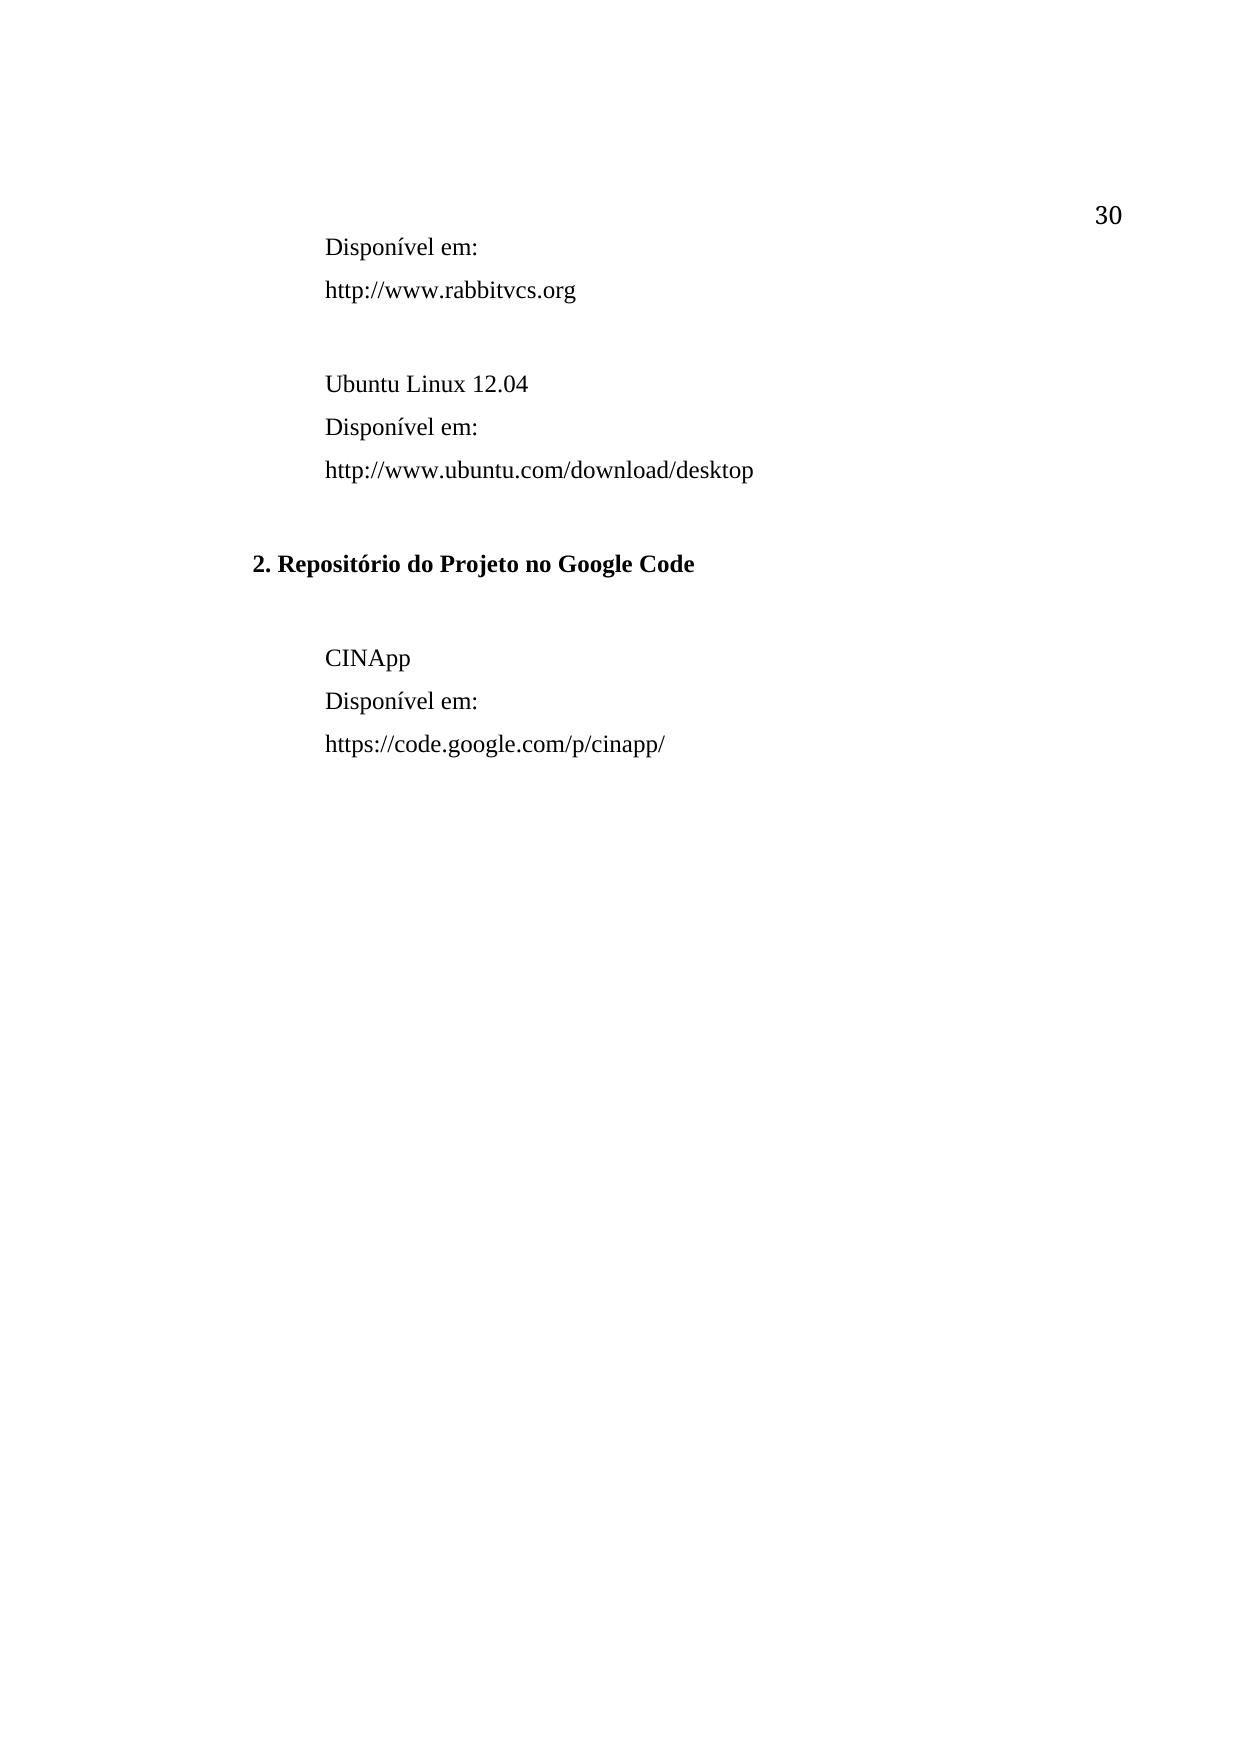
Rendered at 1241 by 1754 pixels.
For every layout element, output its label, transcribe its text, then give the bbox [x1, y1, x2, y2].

subtitle 2. Repositório do Projeto no Google Code [215, 549, 1122, 577]
text http://www.rabbitvcs.org [325, 275, 1122, 304]
text Disponível em: [325, 232, 1122, 261]
text Disponível em: [325, 686, 1122, 715]
text Disponível em: [325, 412, 1122, 441]
text Ubuntu Linux 12.04 [325, 369, 1122, 398]
text http://www.ubuntu.com/download/desktop [325, 456, 1122, 484]
text CINApp [325, 643, 1122, 672]
text https://code.google.com/p/cinapp/ [325, 729, 1122, 758]
